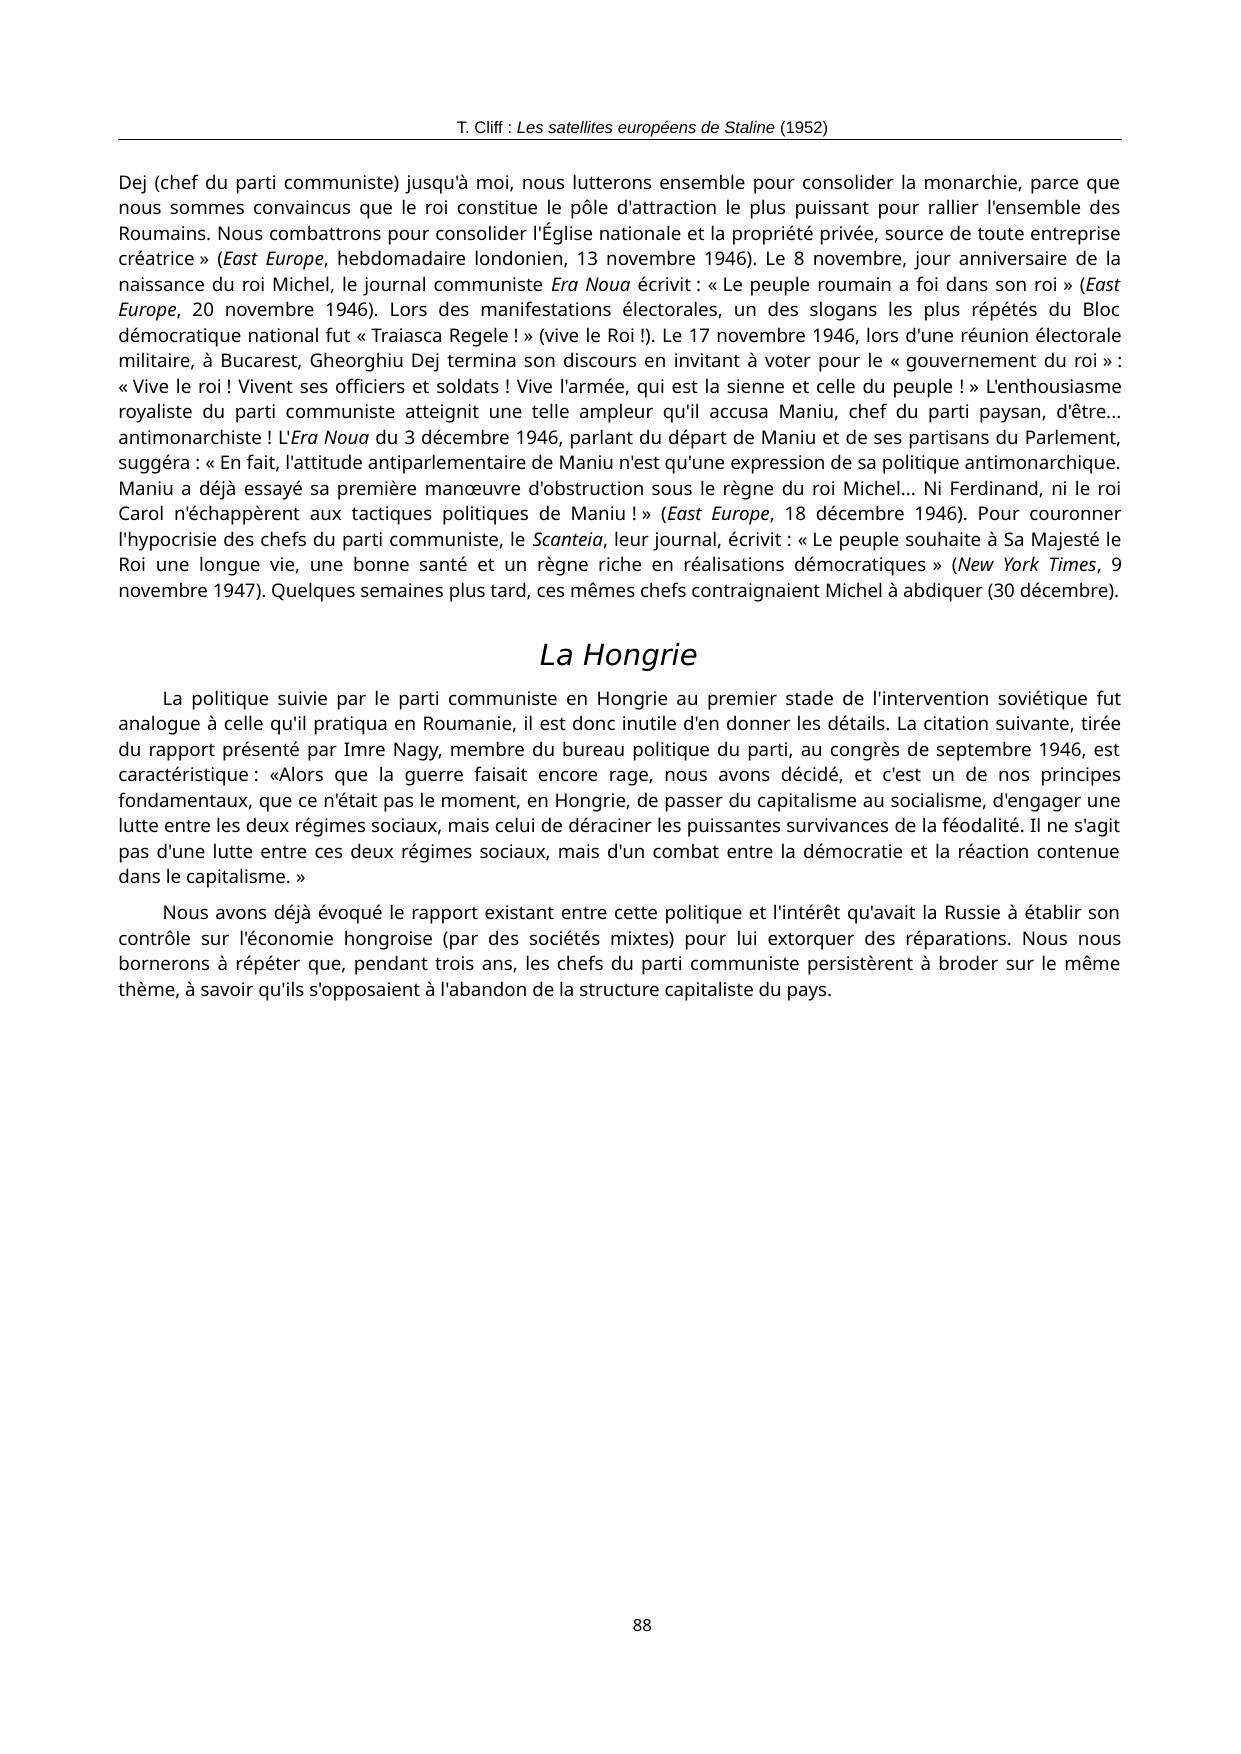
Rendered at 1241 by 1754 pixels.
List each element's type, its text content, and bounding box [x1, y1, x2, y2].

text Dej (chef du parti communiste) jusqu'à moi, nous lutterons ensemble pour consolider la monarchie, parce que nous sommes convaincus que le roi constitue le pôle d'attraction le plus puissant pour rallier l'ensemble des Roumains. Nous combattrons pour consolider l'Église nationale et la propriété privée, source de toute entreprise créatrice » (East Europe, hebdomadaire londonien, 13 novembre 1946). Le 8 novembre, jour anniversaire de la naissance du roi Michel, le journal communiste Era Noua écrivit : « Le peuple roumain a foi dans son roi » (East Europe, 20 novembre 1946). Lors des manifestations électorales, un des slogans les plus répétés du Bloc démocratique national fut « Traiasca Regele ! » (vive le Roi !). Le 17 novembre 1946, lors d'une réunion électorale militaire, à Bucarest, Gheorghiu Dej termina son discours en invitant à voter pour le « gouvernement du roi » : « Vive le roi ! Vivent ses officiers et soldats ! Vive l'armée, qui est la sienne et celle du peuple ! » L'enthousiasme royaliste du parti communiste atteignit une telle ampleur qu'il accusa Maniu, chef du parti paysan, d'être... antimonarchiste ! L'Era Noua du 3 décembre 1946, parlant du départ de Maniu et de ses partisans du Parlement, suggéra : « En fait, l'attitude antiparlementaire de Maniu n'est qu'une expression de sa politique antimonarchique. Maniu a déjà essayé sa première manœuvre d'obstruction sous le règne du roi Michel... Ni Ferdinand, ni le roi Carol n'échappèrent aux tactiques politiques de Maniu ! » (East Europe, 18 décembre 1946). Pour couronner l'hypocrisie des chefs du parti communiste, le Scanteia, leur journal, écrivit : « Le peuple souhaite à Sa Majesté le Roi une longue vie, une bonne santé et un règne riche en réalisations démocratiques » (New York Times, 9 novembre 1947). Quelques semaines plus tard, ces mêmes chefs contraignaient Michel à abdiquer (30 décembre). [118, 169, 1122, 603]
text La politique suivie par le parti communiste en Hongrie au premier stade de l'intervention soviétique fut analogue à celle qu'il pratiqua en Roumanie, il est donc inutile d'en donner les détails. La citation suivante, tirée du rapport présenté par Imre Nagy, membre du bureau politique du parti, au congrès de septembre 1946, est caractéristique : «Alors que la guerre faisait encore rage, nous avons décidé, et c'est un de nos principes fondamentaux, que ce n'était pas le moment, en Hongrie, de passer du capitalisme au socialisme, d'engager une lutte entre les deux régimes sociaux, mais celui de déraciner les puissantes survivances de la féodalité. Il ne s'agit pas d'une lutte entre ces deux régimes sociaux, mais d'un combat entre la démocratie et la réaction contenue dans le capitalisme. » [118, 685, 1122, 889]
subtitle La Hongrie [118, 638, 1122, 672]
text Nous avons déjà évoqué le rapport existant entre cette politique et l'intérêt qu'avait la Russie à établir son contrôle sur l'économie hongroise (par des sociétés mixtes) pour lui extorquer des réparations. Nous nous bornerons à répéter que, pendant trois ans, les chefs du parti communiste persistèrent à broder sur le même thème, à savoir qu'ils s'opposaient à l'abandon de la structure capitaliste du pays. [118, 900, 1122, 1002]
